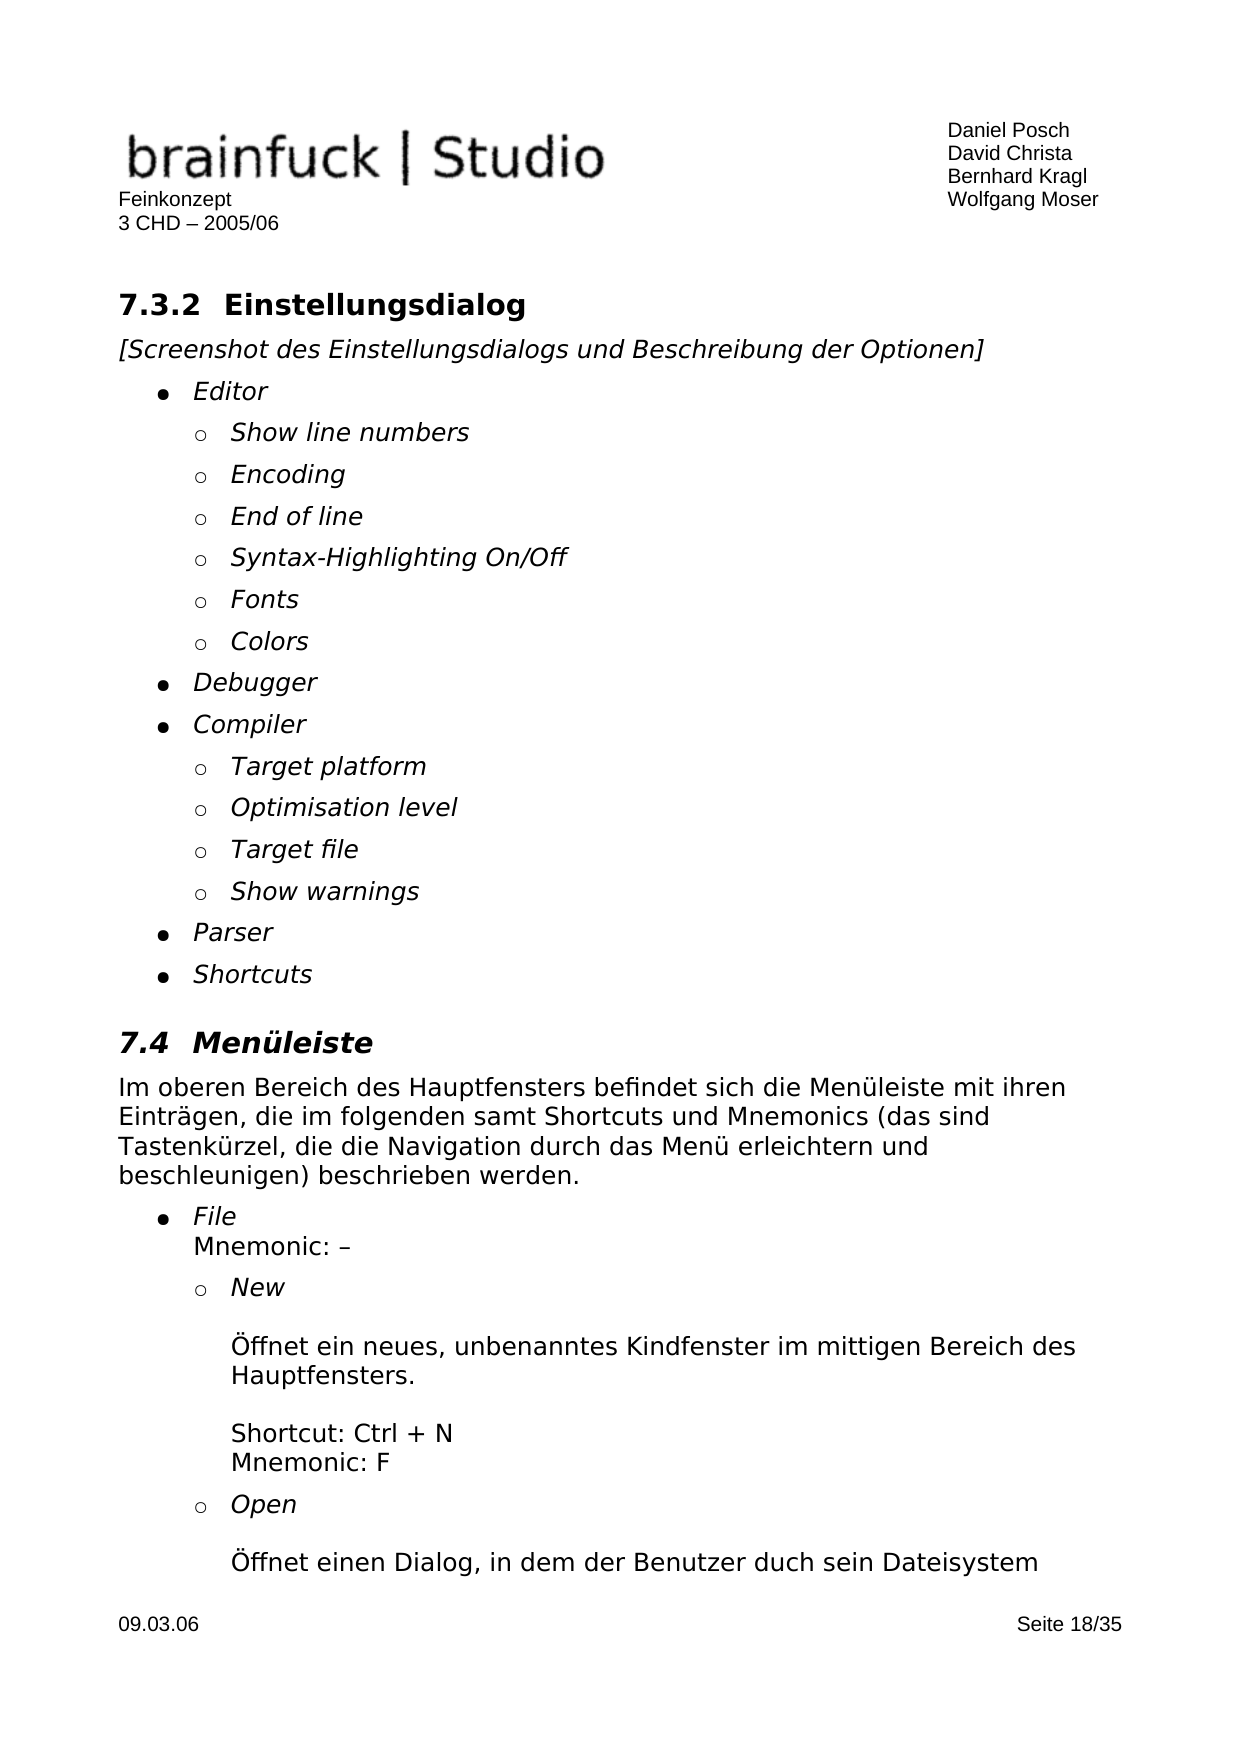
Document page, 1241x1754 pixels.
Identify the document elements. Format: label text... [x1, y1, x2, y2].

list Show warnings [193, 877, 1122, 906]
list Parser [156, 918, 1122, 948]
list New Öffnet ein neues, unbenanntes Kindfenster im mittigen Bereich des Hauptfensters. Shortcut: Ctrl + N Mnemonic: F [193, 1273, 1122, 1477]
text Im oberen Bereich des Hauptfensters befindet sich die Menüleiste mit ihren Einträgen, die im folgenden samt Shortcuts und Mnemonics (das sind Tastenkürzel, die die Navigation durch das Menü erleichtern und beschleunigen) beschrieben werden. [118, 1073, 1122, 1190]
subtitle Menüleiste [118, 1027, 1122, 1061]
list Compiler [156, 710, 1122, 739]
list Colors [193, 627, 1122, 656]
list Optimisation level [193, 793, 1122, 823]
list Target file [193, 835, 1122, 864]
list Open Öffnet einen Dialog, in dem der Benutzer duch sein Dateisystem [193, 1490, 1122, 1577]
text [Screenshot des Einstellungsdialogs und Beschreibung der Optionen] [118, 335, 1122, 364]
list Encoding [193, 460, 1122, 489]
list Syntax-Highlighting On/Off [193, 543, 1122, 573]
list File Mnemonic: – [156, 1202, 1122, 1261]
list Show line numbers [193, 418, 1122, 448]
list Fonts [193, 585, 1122, 614]
list End of line [193, 502, 1122, 531]
list Debugger [156, 668, 1122, 698]
picture [118, 118, 609, 187]
list Editor [156, 377, 1122, 406]
list Target platform [193, 752, 1122, 781]
list Shortcuts [156, 960, 1122, 989]
subtitle Einstellungsdialog [118, 289, 1122, 323]
